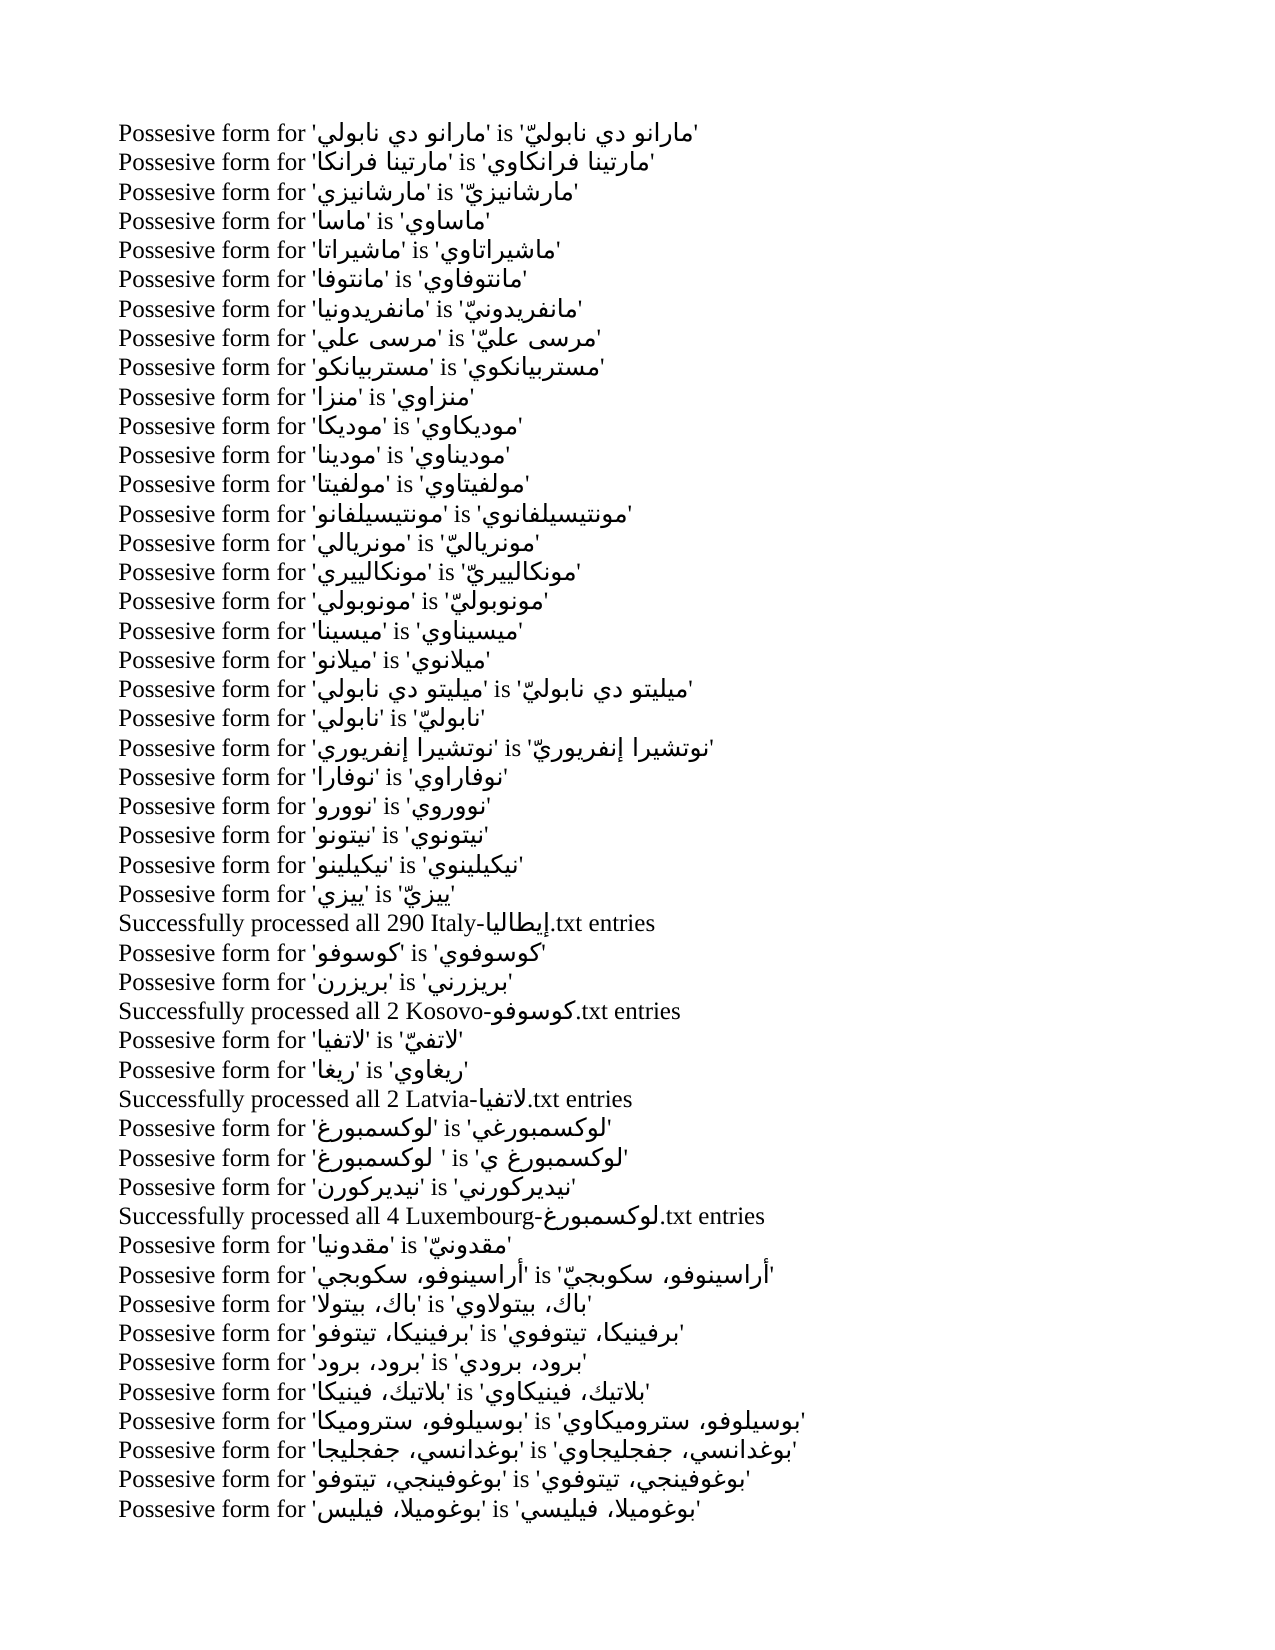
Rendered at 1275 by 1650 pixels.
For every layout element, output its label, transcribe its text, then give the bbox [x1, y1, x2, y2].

text Possesive form for 'نوتشيرا إنفريوري' is 'نوتشيرا إنفريوريّ' [118, 733, 1157, 762]
text Successfully processed all 4 Luxembourg-لوكسمبورغ.txt entries [118, 1201, 1157, 1230]
text Successfully processed all 2 Kosovo-كوسوفو.txt entries [118, 996, 1157, 1026]
text Possesive form for 'مارانو دي نابولي' is 'مارانو دي نابوليّ' [118, 118, 1157, 147]
text Possesive form for 'نيتونو' is 'نيتونوي' [118, 821, 1157, 850]
text Possesive form for 'مارتينا فرانكا' is 'مارتينا فرانكاوي' [118, 147, 1157, 177]
text Possesive form for 'ريغا' is 'ريغاوي' [118, 1055, 1157, 1084]
text Possesive form for 'مارشانيزي' is 'مارشانيزيّ' [118, 177, 1157, 206]
text Possesive form for 'ميلانو' is 'ميلانوي' [118, 645, 1157, 674]
text Possesive form for 'برفينيكا، تيتوفو' is 'برفينيكا، تيتوفوي' [118, 1318, 1157, 1347]
text Possesive form for 'برود، برود' is 'برود، برودي' [118, 1347, 1157, 1377]
text Possesive form for 'مرسى علي' is 'مرسى عليّ' [118, 323, 1157, 352]
text Possesive form for 'مونوبولي' is 'مونوبوليّ' [118, 586, 1157, 616]
text Possesive form for 'مانفريدونيا' is 'مانفريدونيّ' [118, 294, 1157, 323]
text Possesive form for 'نيديركورن' is 'نيديركورني' [118, 1172, 1157, 1201]
text Possesive form for 'مودينا' is 'موديناوي' [118, 440, 1157, 469]
text Possesive form for 'بلاتيك، فينيكا' is 'بلاتيك، فينيكاوي' [118, 1377, 1157, 1406]
text Possesive form for 'مونتيسيلفانو' is 'مونتيسيلفانوي' [118, 499, 1157, 528]
text Possesive form for 'بريزرن' is 'بريزرني' [118, 967, 1157, 996]
text Possesive form for 'نيكيلينو' is 'نيكيلينوي' [118, 850, 1157, 879]
text Possesive form for 'بوغوفينجي، تيتوفو' is 'بوغوفينجي، تيتوفوي' [118, 1464, 1157, 1494]
text Possesive form for 'مونكالييري' is 'مونكالييريّ' [118, 557, 1157, 586]
text Possesive form for 'لوكسمبورغ ' is 'لوكسمبورغ ي' [118, 1143, 1157, 1172]
text Possesive form for 'مستربيانكو' is 'مستربيانكوي' [118, 352, 1157, 382]
text Successfully processed all 2 Latvia-لاتفيا.txt entries [118, 1084, 1157, 1113]
text Possesive form for 'باك، بيتولا' is 'باك، بيتولاوي' [118, 1289, 1157, 1318]
text Possesive form for 'ميليتو دي نابولي' is 'ميليتو دي نابوليّ' [118, 674, 1157, 703]
text Possesive form for 'نوورو' is 'نووروي' [118, 791, 1157, 821]
text Possesive form for 'مقدونيا' is 'مقدونيّ' [118, 1230, 1157, 1260]
text Possesive form for 'كوسوفو' is 'كوسوفوي' [118, 938, 1157, 967]
text Possesive form for 'ييزي' is 'ييزيّ' [118, 879, 1157, 908]
text Possesive form for 'ماشيراتا' is 'ماشيراتاوي' [118, 235, 1157, 264]
text Possesive form for 'مونريالي' is 'مونرياليّ' [118, 528, 1157, 557]
text Possesive form for 'بوغدانسي، جفجليجا' is 'بوغدانسي، جفجليجاوي' [118, 1435, 1157, 1464]
text Successfully processed all 290 Italy-إيطاليا.txt entries [118, 908, 1157, 938]
text Possesive form for 'موديكا' is 'موديكاوي' [118, 411, 1157, 440]
text Possesive form for 'أراسينوفو، سكوبجي' is 'أراسينوفو، سكوبجيّ' [118, 1260, 1157, 1289]
text Possesive form for 'لوكسمبورغ' is 'لوكسمبورغي' [118, 1113, 1157, 1143]
text Possesive form for 'لاتفيا' is 'لاتفيّ' [118, 1026, 1157, 1055]
text Possesive form for 'مولفيتا' is 'مولفيتاوي' [118, 469, 1157, 499]
text Possesive form for 'بوغوميلا، فيليس' is 'بوغوميلا، فيليسي' [118, 1494, 1157, 1523]
text Possesive form for 'منزا' is 'منزاوي' [118, 382, 1157, 411]
text Possesive form for 'بوسيلوفو، ستروميكا' is 'بوسيلوفو، ستروميكاوي' [118, 1406, 1157, 1435]
text Possesive form for 'نابولي' is 'نابوليّ' [118, 703, 1157, 733]
text Possesive form for 'ميسينا' is 'ميسيناوي' [118, 616, 1157, 645]
text Possesive form for 'نوفارا' is 'نوفاراوي' [118, 762, 1157, 791]
text Possesive form for 'ماسا' is 'ماساوي' [118, 206, 1157, 235]
text Possesive form for 'مانتوفا' is 'مانتوفاوي' [118, 264, 1157, 294]
